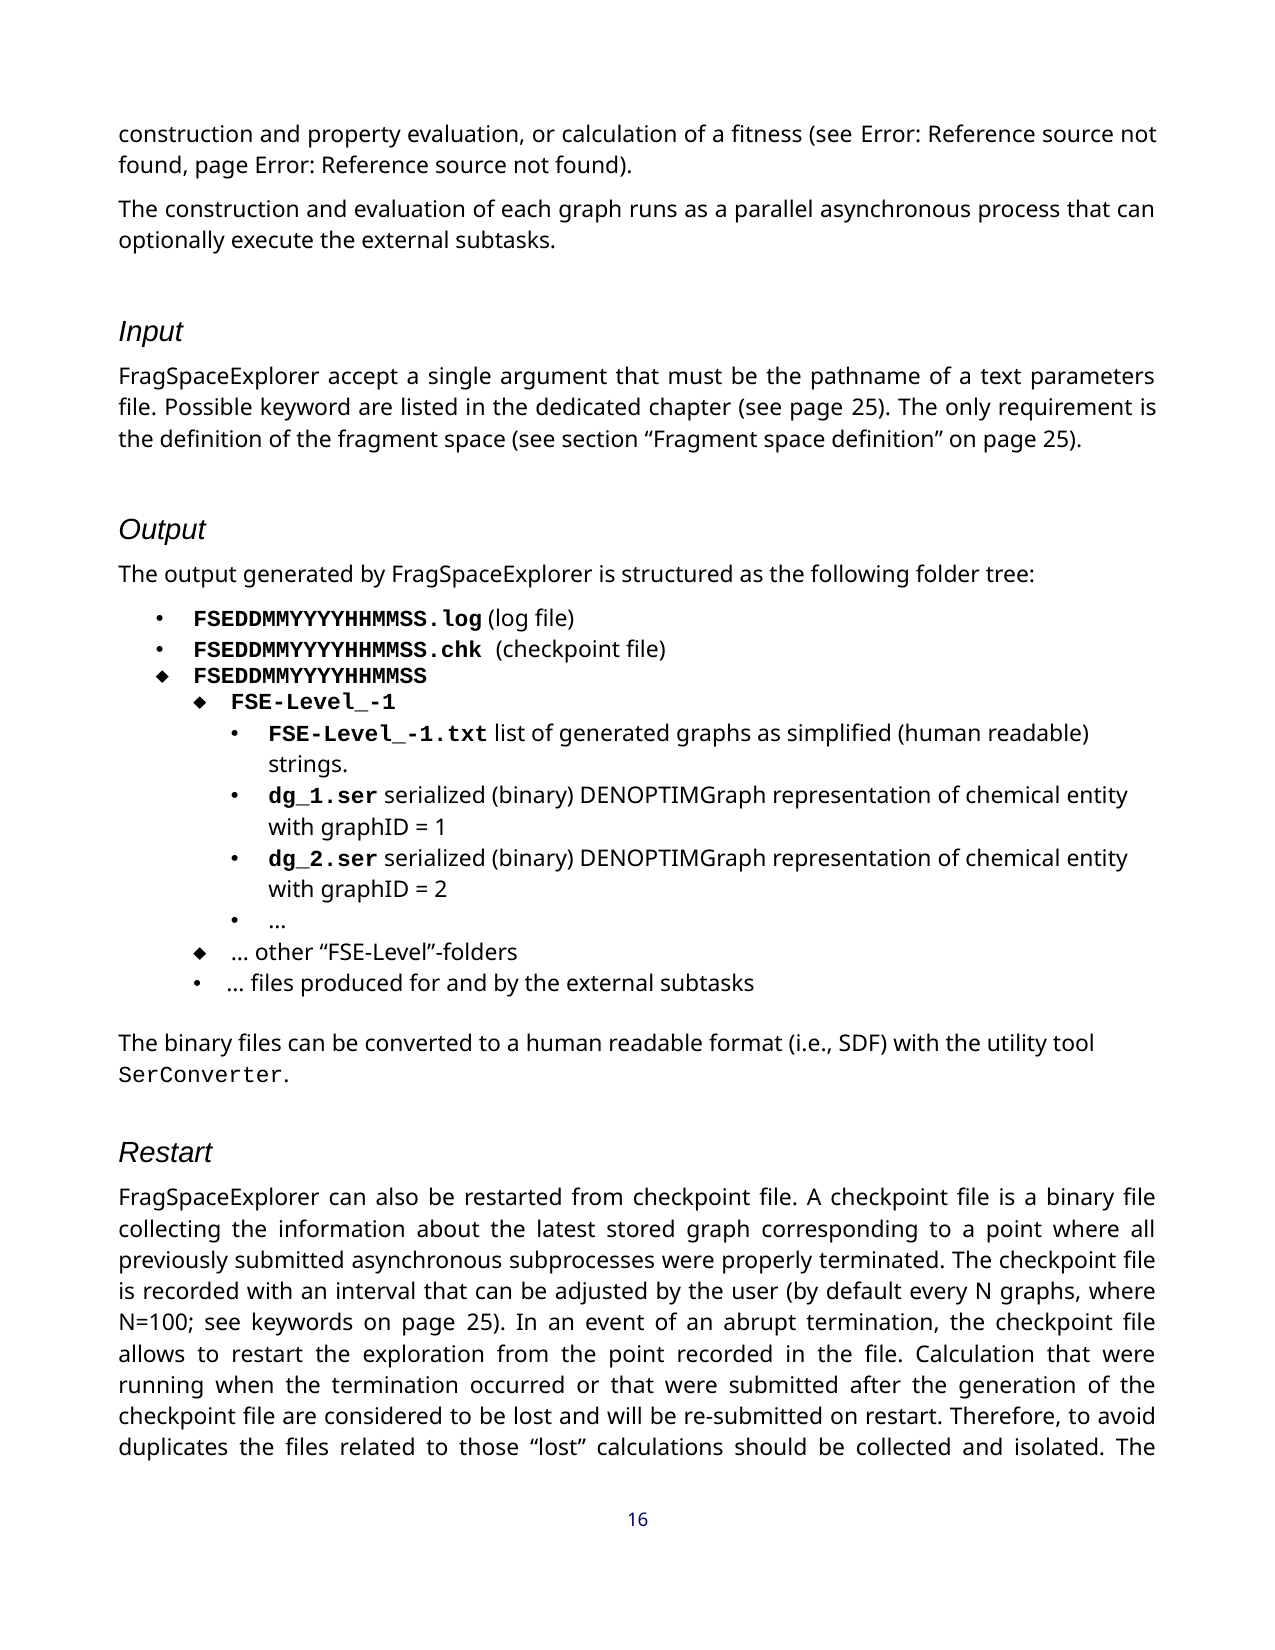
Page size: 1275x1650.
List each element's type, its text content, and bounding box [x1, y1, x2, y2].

list dg_1.ser serialized (binary) DENOPTIMGraph representation of chemical entity with graphID = 1 [231, 779, 1157, 842]
list FSEDDMMYYYYHHMMSS.log (log file) [156, 602, 1157, 633]
text The construction and evaluation of each graph runs as a parallel asynchronous process that can optionally execute the external subtasks. [118, 193, 1157, 256]
list FSE-Level_-1.txt list of generated graphs as simplified (human readable) strings. [231, 716, 1157, 779]
text The output generated by FragSpaceExplorer is structured as the following folder tree: [118, 558, 1157, 589]
text FragSpaceExplorer accept a single argument that must be the pathname of a text parameters file. Possible keyword are listed in the dedicated chapter (see page 25). The only requirement is the definition of the fragment space (see section “Fragment space definition” on page 25). [118, 360, 1157, 454]
list FSEDDMMYYYYHHMMSS [156, 664, 1157, 691]
list FSE-Level_-1 [193, 691, 1157, 716]
subtitle Input [118, 314, 1157, 347]
text FragSpaceExplorer can also be restarted from checkpoint file. A checkpoint file is a binary file collecting the information about the latest stored graph corresponding to a point where all previously submitted asynchronous subprocesses were properly terminated. The checkpoint file is recorded with an interval that can be adjusted by the user (by default every N graphs, where N=100; see keywords on page 25). In an event of an abrupt termination, the checkpoint file allows to restart the exploration from the point recorded in the file. Calculation that were running when the termination occurred or that were submitted after the generation of the checkpoint file are considered to be lost and will be re-submitted on restart. Therefore, to avoid duplicates the files related to those “lost” calculations should be collected and isolated. The [118, 1181, 1157, 1462]
list … [231, 904, 1157, 936]
list FSEDDMMYYYYHHMMSS.chk (checkpoint file) [156, 633, 1157, 664]
subtitle Restart [118, 1135, 1157, 1169]
list … files produced for and by the external subtasks [193, 967, 1157, 998]
list dg_2.ser serialized (binary) DENOPTIMGraph representation of chemical entity with graphID = 2 [231, 842, 1157, 904]
list … other “FSE-Level”-folders [193, 936, 1157, 967]
text The binary files can be converted to a human readable format (i.e., SDF) with the utility tool SerConverter. [118, 1027, 1157, 1089]
subtitle Output [118, 512, 1157, 546]
text construction and property evaluation, or calculation of a fitness (see Error: Reference source not found, page Error: Reference source not found). [118, 118, 1157, 181]
